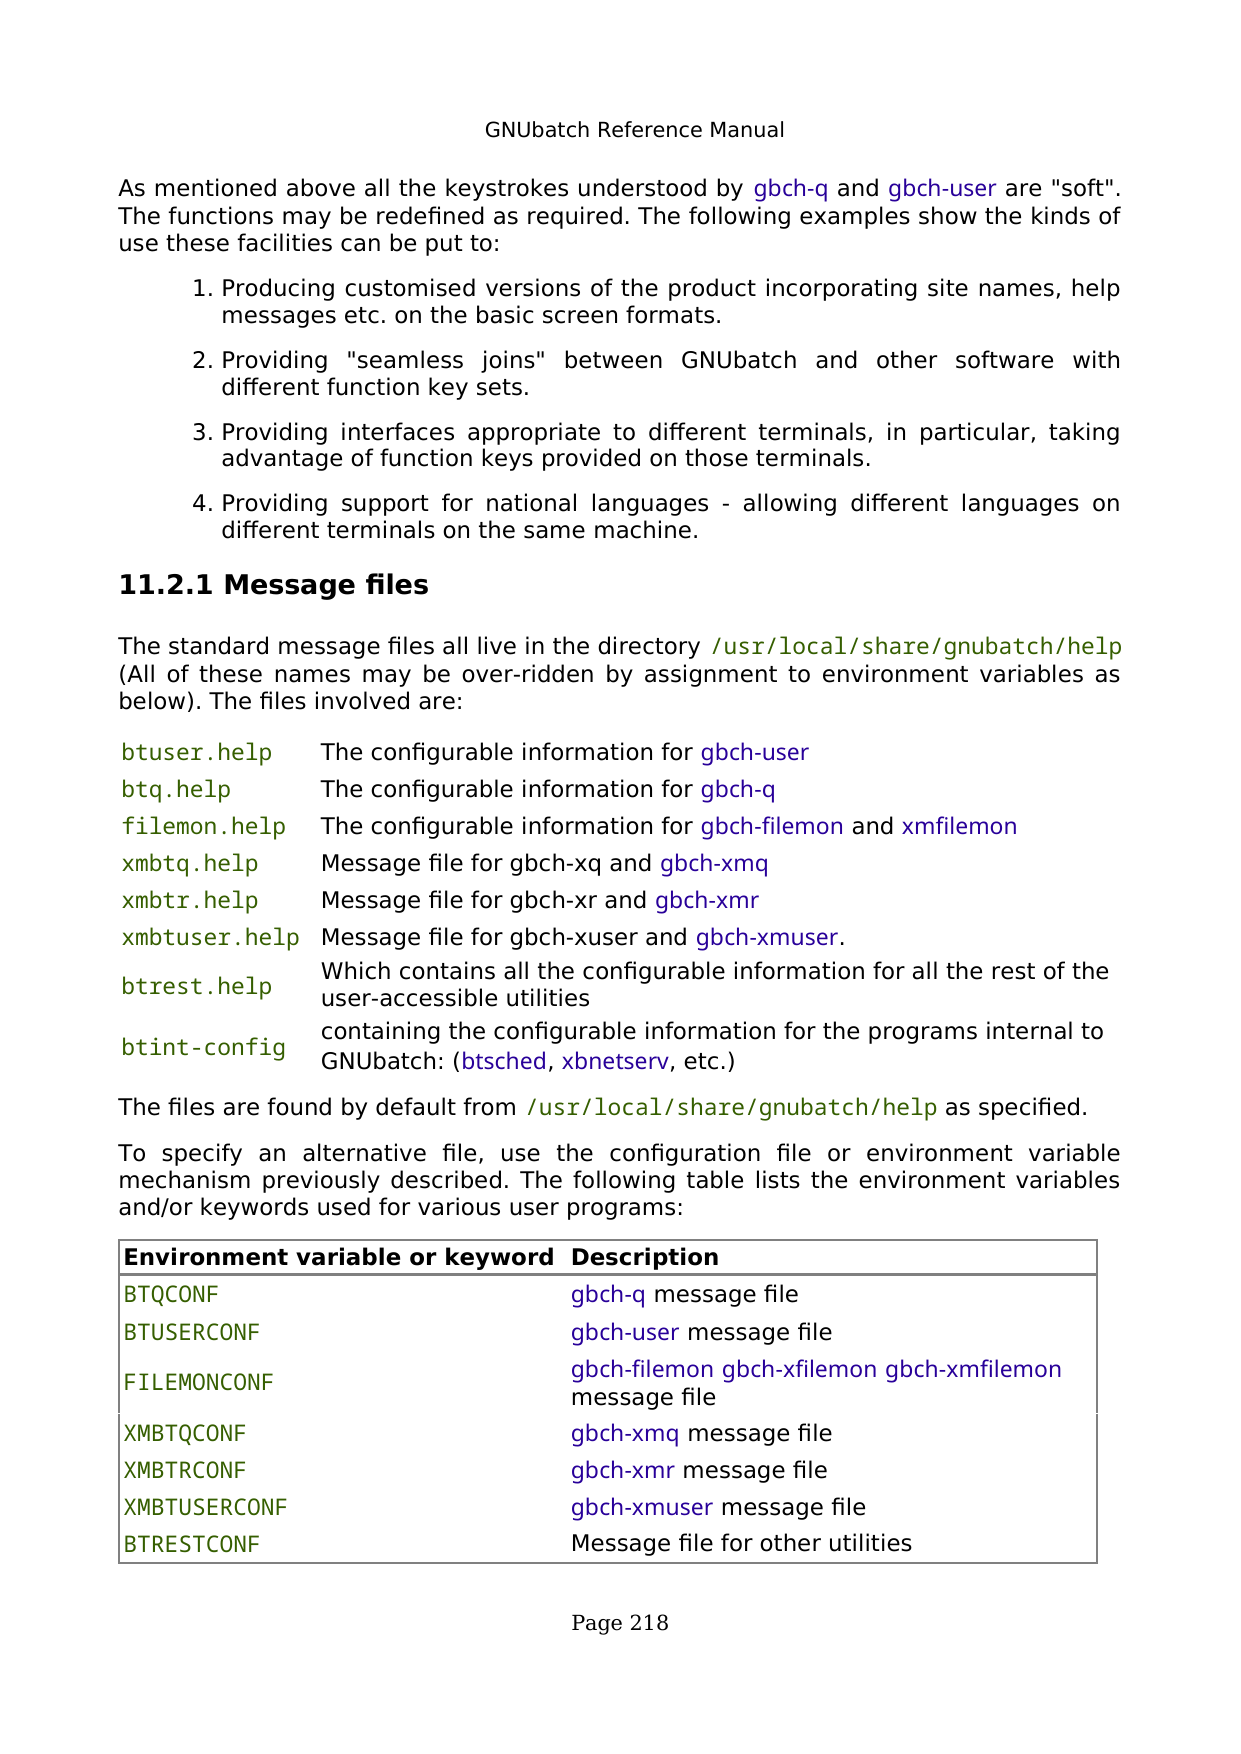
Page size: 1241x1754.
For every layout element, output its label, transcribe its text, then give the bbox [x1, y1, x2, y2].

table_cell Message file for other utilities [568, 1525, 1096, 1562]
table_cell The configurable information for gbch-filemon and xmfilemon [318, 807, 1122, 844]
table_cell BTUSERCONF [120, 1313, 568, 1350]
table_cell BTQCONF [120, 1276, 568, 1313]
table_cell XMBTQCONF [120, 1414, 568, 1451]
table_cell containing the configurable information for the programs internal to GNUbatch: (btsched, xbnetserv, etc.) [318, 1015, 1122, 1079]
table_header Description [568, 1241, 1096, 1273]
table_cell gbch-xmuser message file [568, 1488, 1096, 1525]
table_cell gbch-q message file [568, 1276, 1096, 1313]
table_cell gbch-user message file [568, 1313, 1096, 1350]
table_cell btint-config [118, 1015, 318, 1079]
table_header Environment variable or keyword [120, 1241, 568, 1273]
table_header The configurable information for gbch-user [318, 733, 1122, 770]
table_cell xmbtuser.help [118, 919, 318, 956]
table_cell BTRESTCONF [120, 1525, 568, 1562]
table_cell xmbtq.help [118, 844, 318, 881]
table_cell XMBTRCONF [120, 1451, 568, 1488]
table_cell gbch-xmq message file [568, 1414, 1096, 1451]
table_cell XMBTUSERCONF [120, 1488, 568, 1525]
table_cell FILEMONCONF [120, 1350, 568, 1413]
table_cell Message file for gbch-xr and gbch-xmr [318, 881, 1122, 918]
text As mentioned above all the keystrokes understood by gbch-q and gbch-user are "soft". The functions may be redefined as required. The following examples show the kinds of use these facilities can be put to: [118, 172, 1122, 257]
table_cell The configurable information for gbch-q [318, 770, 1122, 807]
table_cell btq.help [118, 770, 318, 807]
list Providing support for national languages - allowing different languages on different terminals on the same machine. [192, 491, 1122, 544]
list Providing "seamless joins" between GNUbatch and other software with different function key sets. [192, 347, 1122, 400]
list Producing customised versions of the product incorporating site names, help messages etc. on the basic screen formats. [192, 275, 1122, 328]
table_cell filemon.help [118, 807, 318, 844]
table_cell Message file for gbch-xuser and gbch-xmuser. [318, 919, 1122, 956]
table_cell xmbtr.help [118, 881, 318, 918]
table_cell btrest.help [118, 956, 318, 1015]
table_cell Which contains all the configurable information for all the rest of the user-accessible utilities [318, 956, 1122, 1015]
table_cell gbch-filemon gbch-xfilemon gbch-xmfilemon message file [568, 1350, 1096, 1413]
subtitle Message files [118, 569, 1122, 600]
table_header btuser.help [118, 733, 318, 770]
list Providing interfaces appropriate to different terminals, in particular, taking advantage of function keys provided on those terminals. [192, 419, 1122, 472]
text The files are found by default from /usr/local/share/gnubatch/help as specified. [118, 1091, 1122, 1122]
text To specify an alternative file, use the configuration file or environment variable mechanism previously described. The following table lists the environment variables and/or keywords used for various user programs: [118, 1140, 1122, 1220]
table_cell gbch-xmr message file [568, 1451, 1096, 1488]
table_cell Message file for gbch-xq and gbch-xmq [318, 844, 1122, 881]
text The standard message files all live in the directory /usr/local/share/gnubatch/help (All of these names may be over-ridden by assignment to environment variables as below). The files involved are: [118, 630, 1122, 715]
